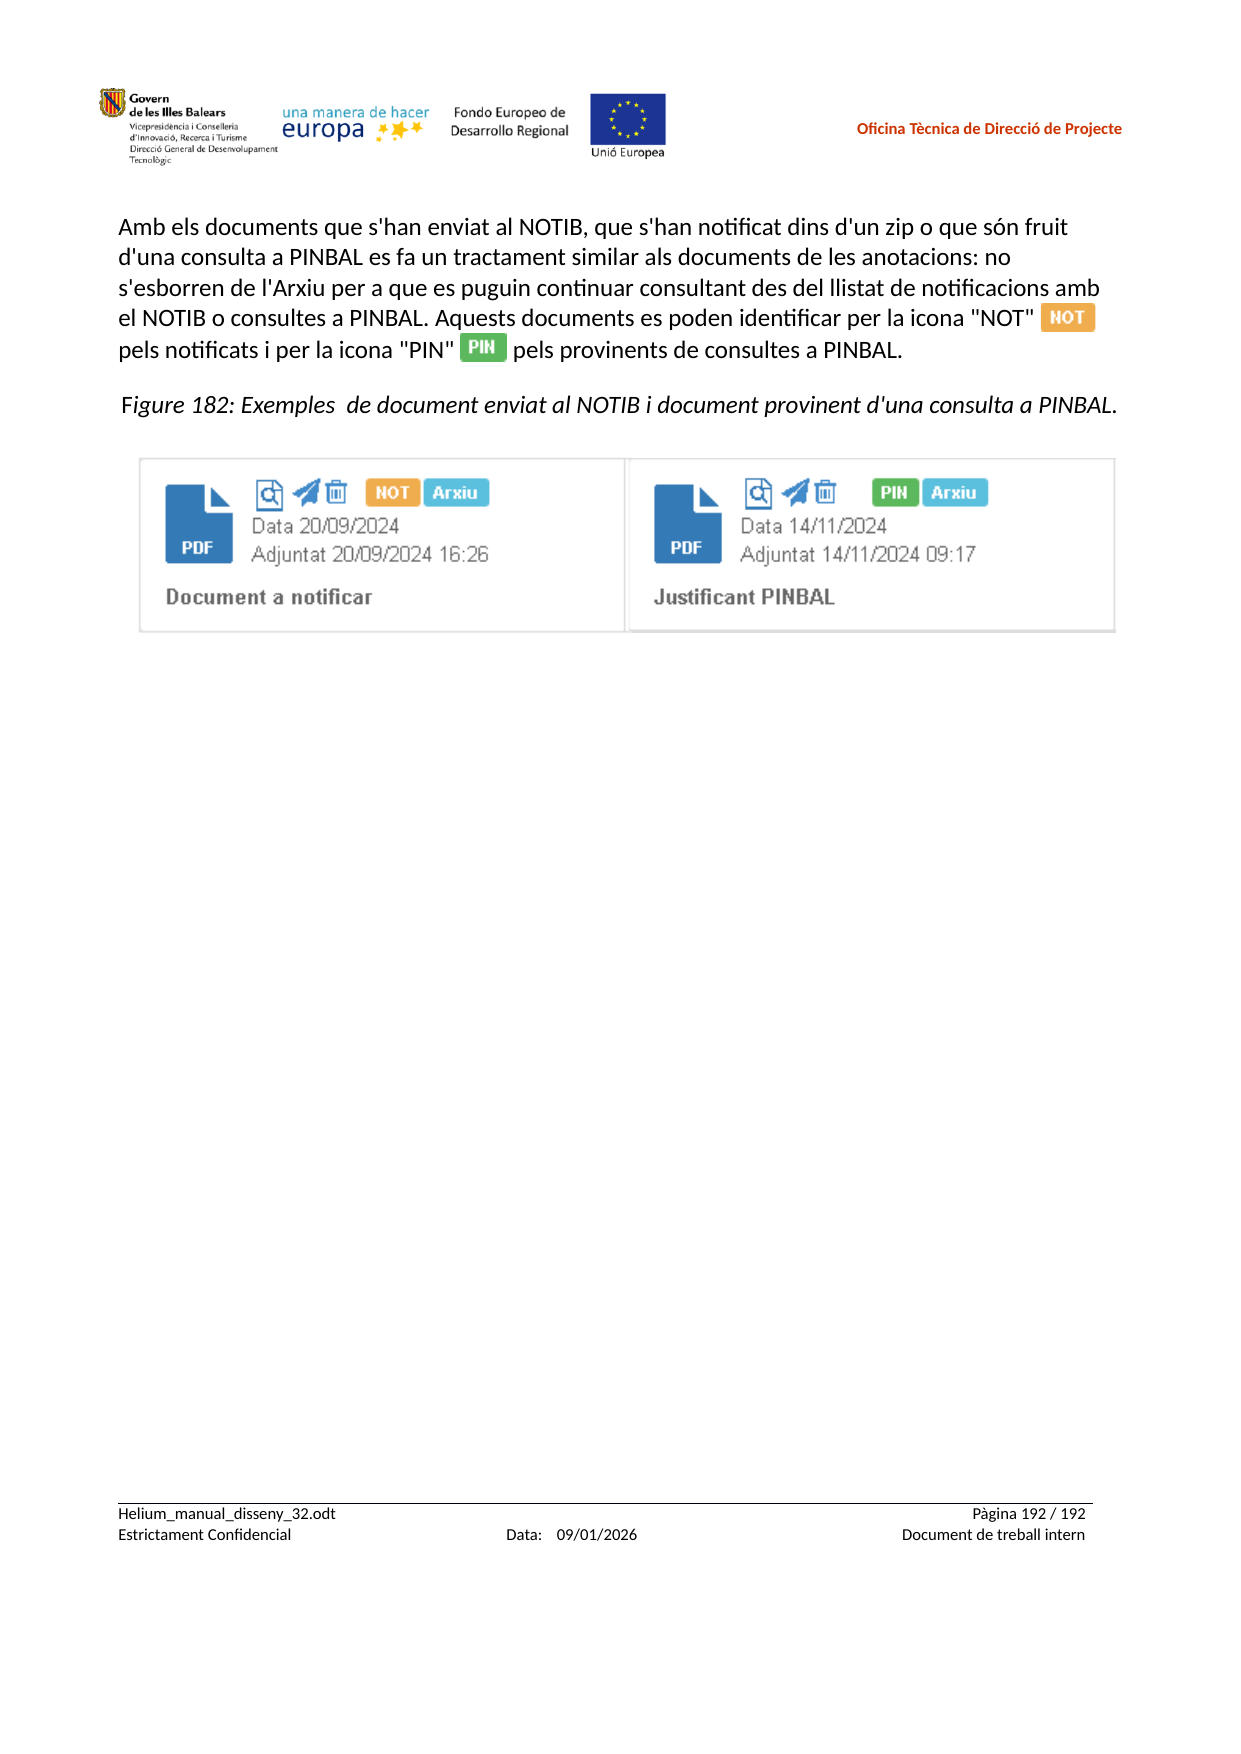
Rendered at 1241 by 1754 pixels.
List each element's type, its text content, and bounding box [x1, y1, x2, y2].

picture [99, 87, 668, 166]
text Amb els documents que s'han enviat al NOTIB, que s'han notificat dins d'un zip o que són fruit d'una consulta a PINBAL es fa un tractament similar als documents de les anotacions: no s'esborren de l'Arxiu per a que es puguin continuar consultant des del llistat de notificacions amb el NOTIB o consultes a PINBAL. Aquests documents es poden identificar per la icona "NOT" pels notificats i per la icona "PIN" pels provinents de consultes a PINBAL. [118, 211, 1122, 364]
text Figure 182: Exemples de document enviat al NOTIB i document provinent d'una consulta a PINBAL. [118, 389, 1122, 420]
picture [1040, 303, 1096, 332]
picture [460, 333, 507, 362]
picture [133, 444, 1117, 636]
